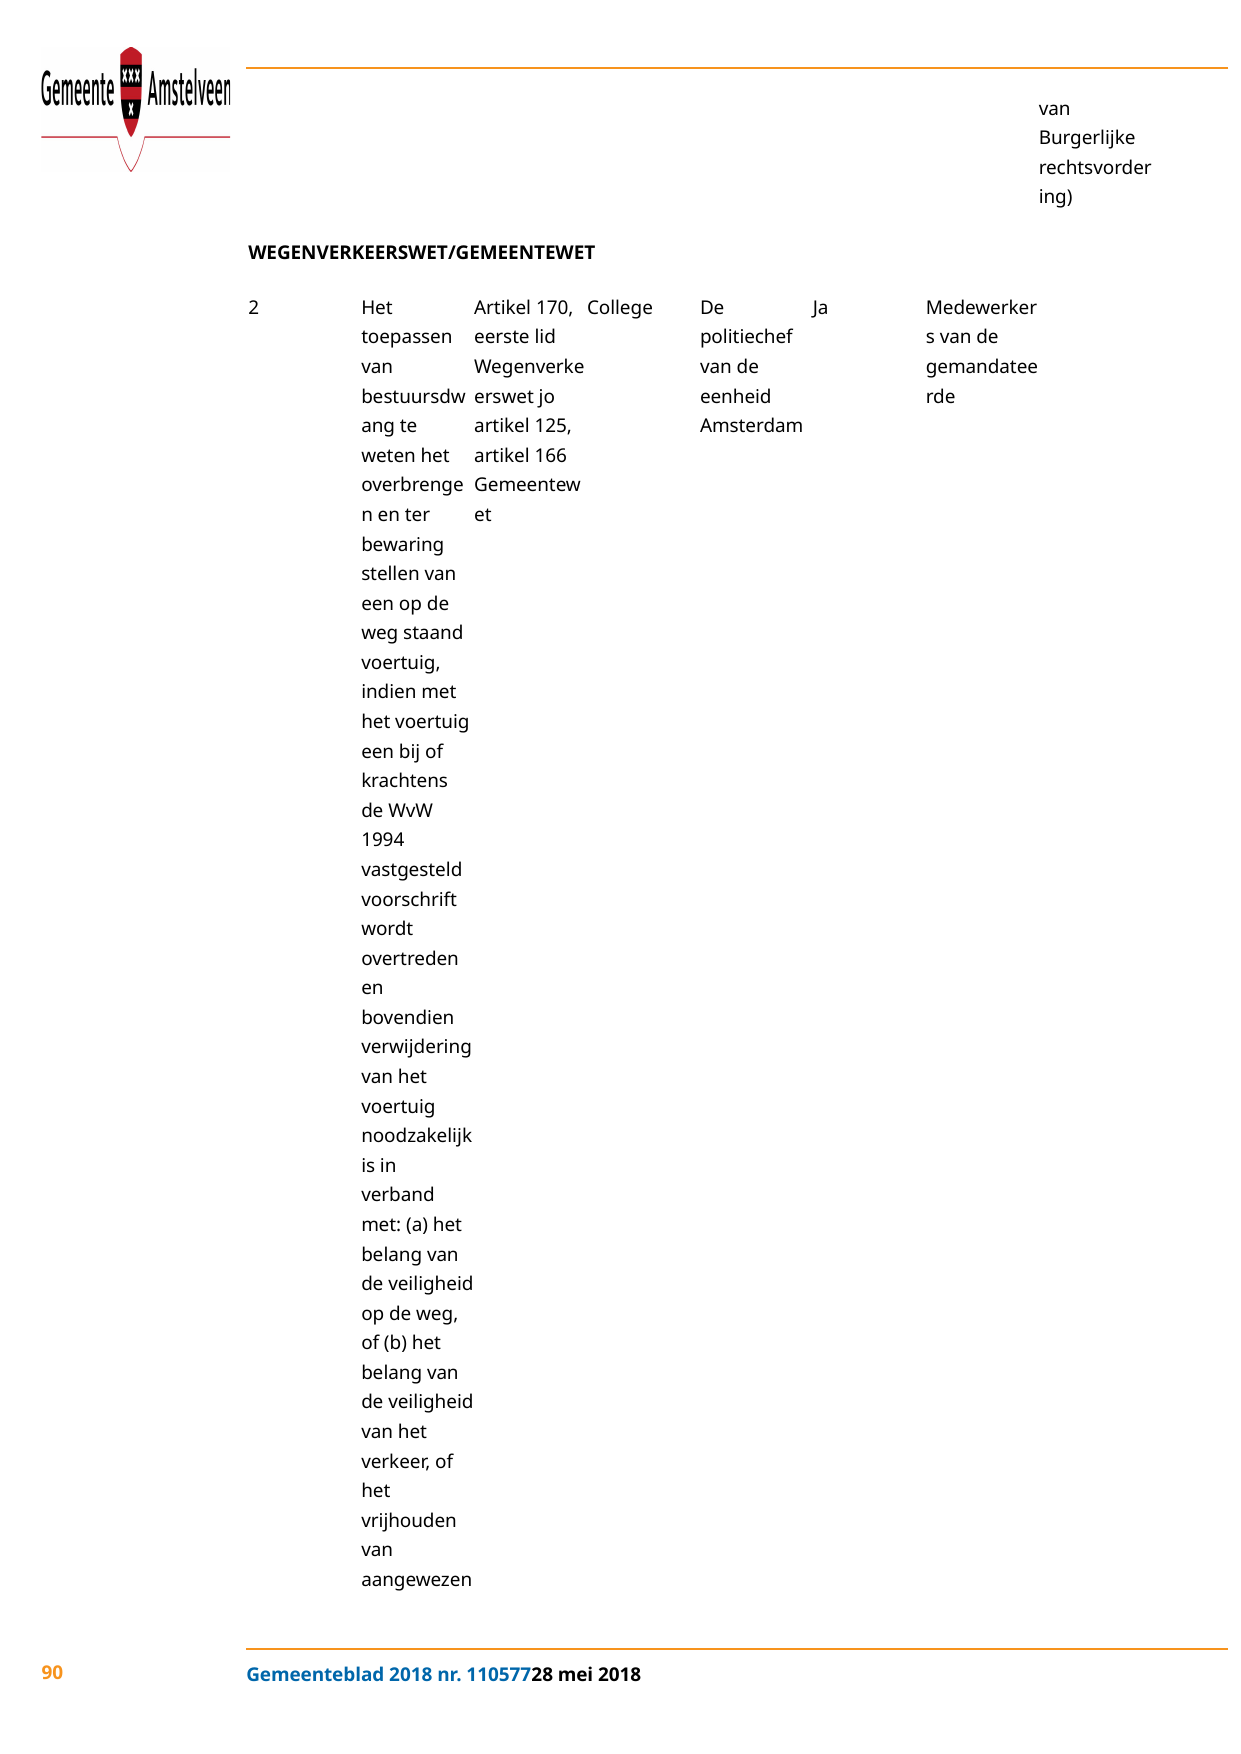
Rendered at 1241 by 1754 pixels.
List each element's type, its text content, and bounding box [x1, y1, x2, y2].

table_cell [926, 95, 1038, 209]
table_cell De politiechef van de eenheid Amsterdam [700, 294, 813, 1592]
table_cell van Burgerlijke rechtsvordering) [1039, 95, 1152, 209]
table_cell [248, 95, 361, 209]
picture [41, 47, 231, 172]
table_cell [474, 95, 587, 209]
table_cell College [587, 294, 700, 1592]
table_cell Medewerkers van de gemandateerde [926, 294, 1038, 1592]
table_cell [700, 95, 813, 209]
table_cell [813, 95, 926, 209]
table_cell [1039, 294, 1152, 1592]
table_cell Artikel 170, eerste lid Wegenverkeerswet jo artikel 125, artikel 166 Gemeentewet [474, 294, 587, 1592]
table_cell WEGENVERKEERSWET/GEMEENTEWET [248, 209, 1152, 294]
table_cell [587, 95, 700, 209]
table_cell [361, 95, 474, 209]
table_cell 2 [248, 294, 361, 1592]
table_cell Ja [813, 294, 926, 1592]
table_cell Het toepassen van bestuursdwang te weten het overbrengen en ter bewaring stellen van een op de weg staand voertuig, indien met het voertuig een bij of krachtens de WvW 1994 vastgesteld voorschrift wordt overtreden en bovendien verwijdering van het voertuig noodzakelijk is in verband met: (a) het belang van de veiligheid op de weg, of (b) het belang van de veiligheid van het verkeer, of het vrijhouden van aangewezen [361, 294, 474, 1592]
